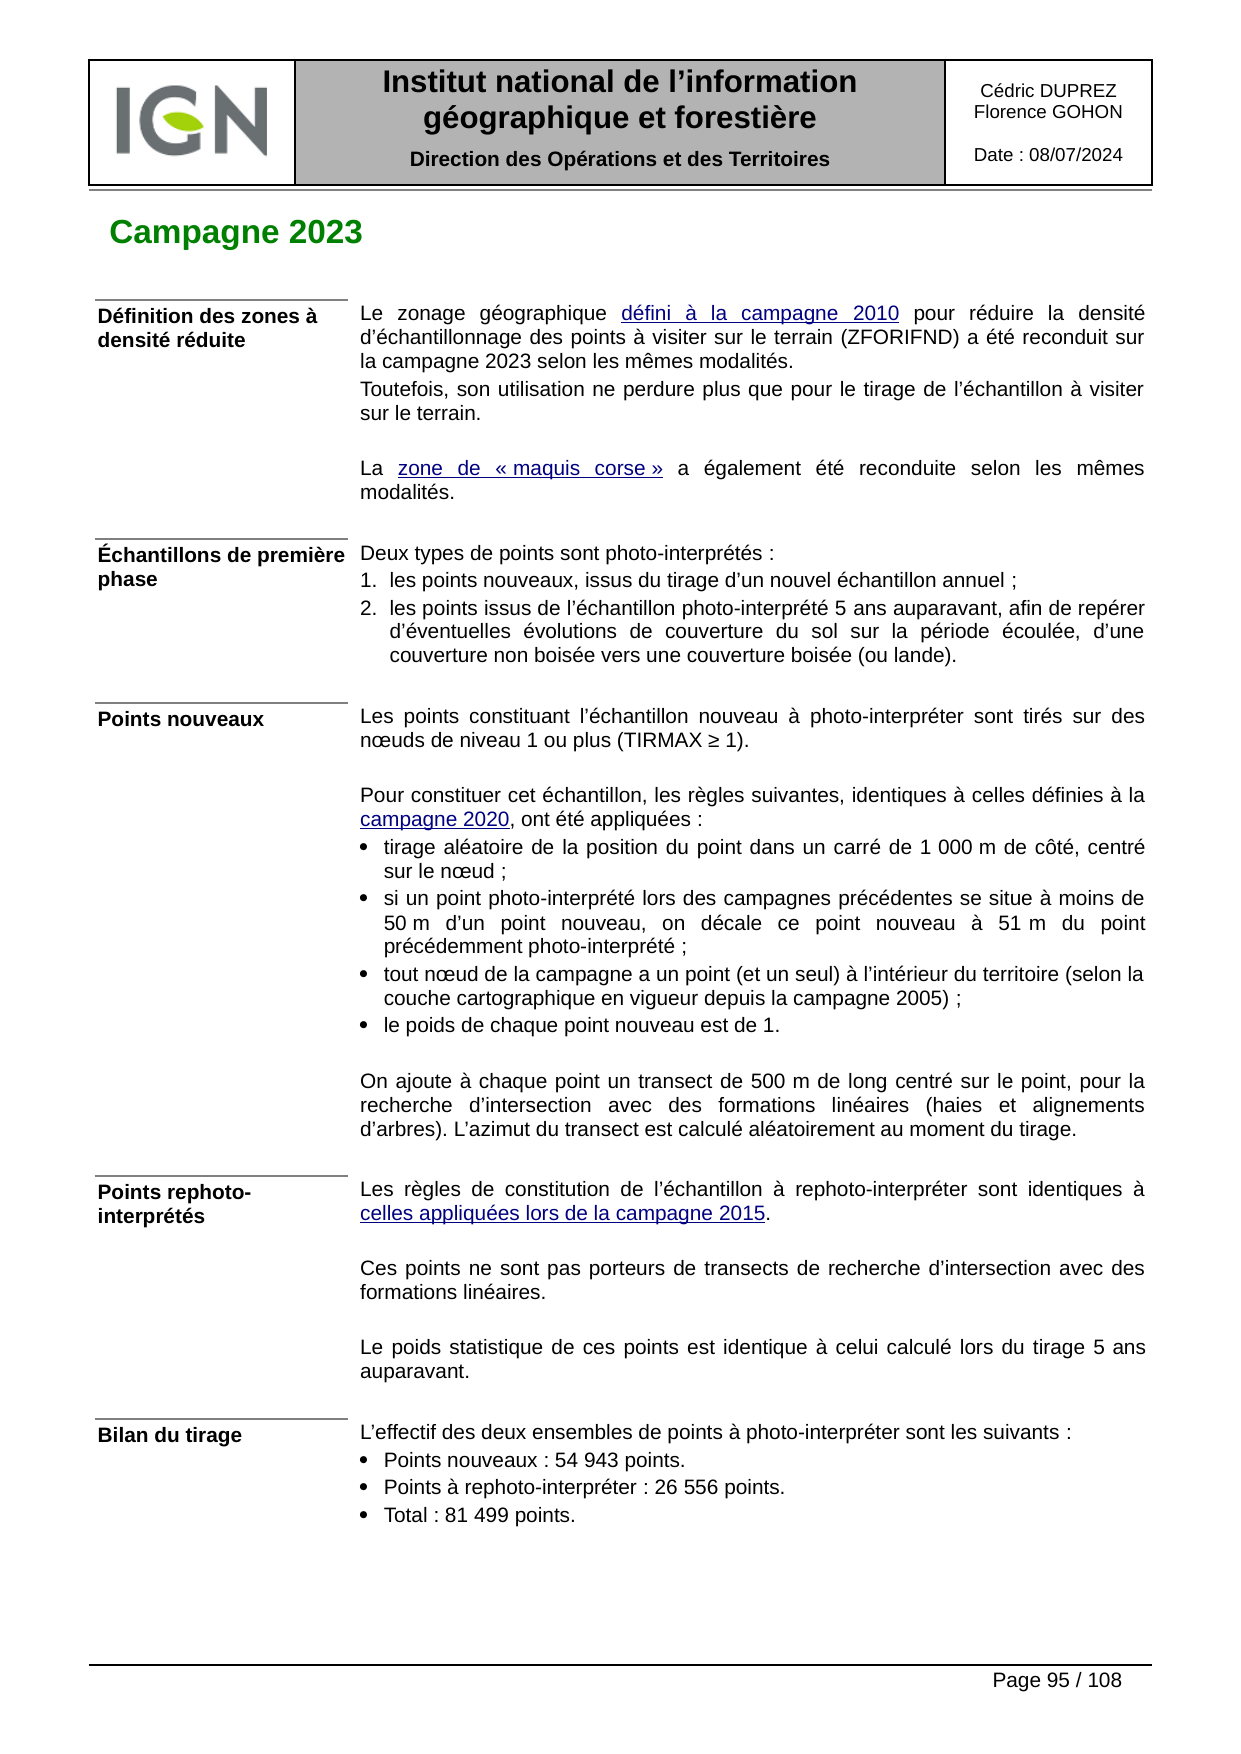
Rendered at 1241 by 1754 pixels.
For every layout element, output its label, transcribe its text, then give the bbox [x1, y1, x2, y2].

table_cell Deux types de points sont photo-interprétés : les points nouveaux, issus du tirage d’un nouvel échantillon annuel ; les points issus de l’échantillon photo-interprété 5 ans auparavant, afin de repérer d’éventuelles évolutions de couverture du sol sur la période écoulée, d’une couverture non boisée vers une couverture boisée (ou lande). [354, 537, 1152, 701]
table_header Définition des zones à densité réduite [89, 298, 354, 537]
table_cell L’effectif des deux ensembles de points à photo-interpréter sont les suivants : Points nouveaux : 54 943 points. Points à rephoto-interpréter : 26 556 points. Total : 81 499 points. [354, 1417, 1152, 1560]
table_cell Bilan du tirage [89, 1417, 354, 1560]
table_cell Points rephoto-interprétés [89, 1174, 354, 1417]
picture [91, 62, 293, 180]
table_cell Échantillons de première phase [89, 537, 354, 701]
subtitle Campagne 2023 [88, 190, 1152, 271]
table_cell Les points constituant l’échantillon nouveau à photo-interpréter sont tirés sur des nœuds de niveau 1 ou plus (TIRMAX ≥ 1). Pour constituer cet échantillon, les règles suivantes, identiques à celles définies à la campagne 2020, ont été appliquées : tirage aléatoire de la position du point dans un carré de 1 000 m de côté, centré sur le nœud ; si un point photo-interprété lors des campagnes précédentes se situe à moins de 50 m d’un point nouveau, on décale ce point nouveau à 51 m du point précédemment photo-interprété ; tout nœud de la campagne a un point (et un seul) à l’intérieur du territoire (selon la couche cartographique en vigueur depuis la campagne 2005) ; le poids de chaque point nouveau est de 1. On ajoute à chaque point un transect de 500 m de long centré sur le point, pour la recherche d’intersection avec des formations linéaires (haies et alignements d’arbres). L’azimut du transect est calculé aléatoirement au moment du tirage. [354, 701, 1152, 1174]
table_cell Points nouveaux [89, 701, 354, 1174]
table_header Le zonage géographique défini à la campagne 2010 pour réduire la densité d’échantillonnage des points à visiter sur le terrain (ZFORIFND) a été reconduit sur la campagne 2023 selon les mêmes modalités. Toutefois, son utilisation ne perdure plus que pour le tirage de l’échantillon à visiter sur le terrain. La zone de « maquis corse » a également été reconduite selon les mêmes modalités. [354, 298, 1152, 537]
table_cell Les règles de constitution de l’échantillon à rephoto-interpréter sont identiques à celles appliquées lors de la campagne 2015. Ces points ne sont pas porteurs de transects de recherche d’intersection avec des formations linéaires. Le poids statistique de ces points est identique à celui calculé lors du tirage 5 ans auparavant. [354, 1174, 1152, 1417]
